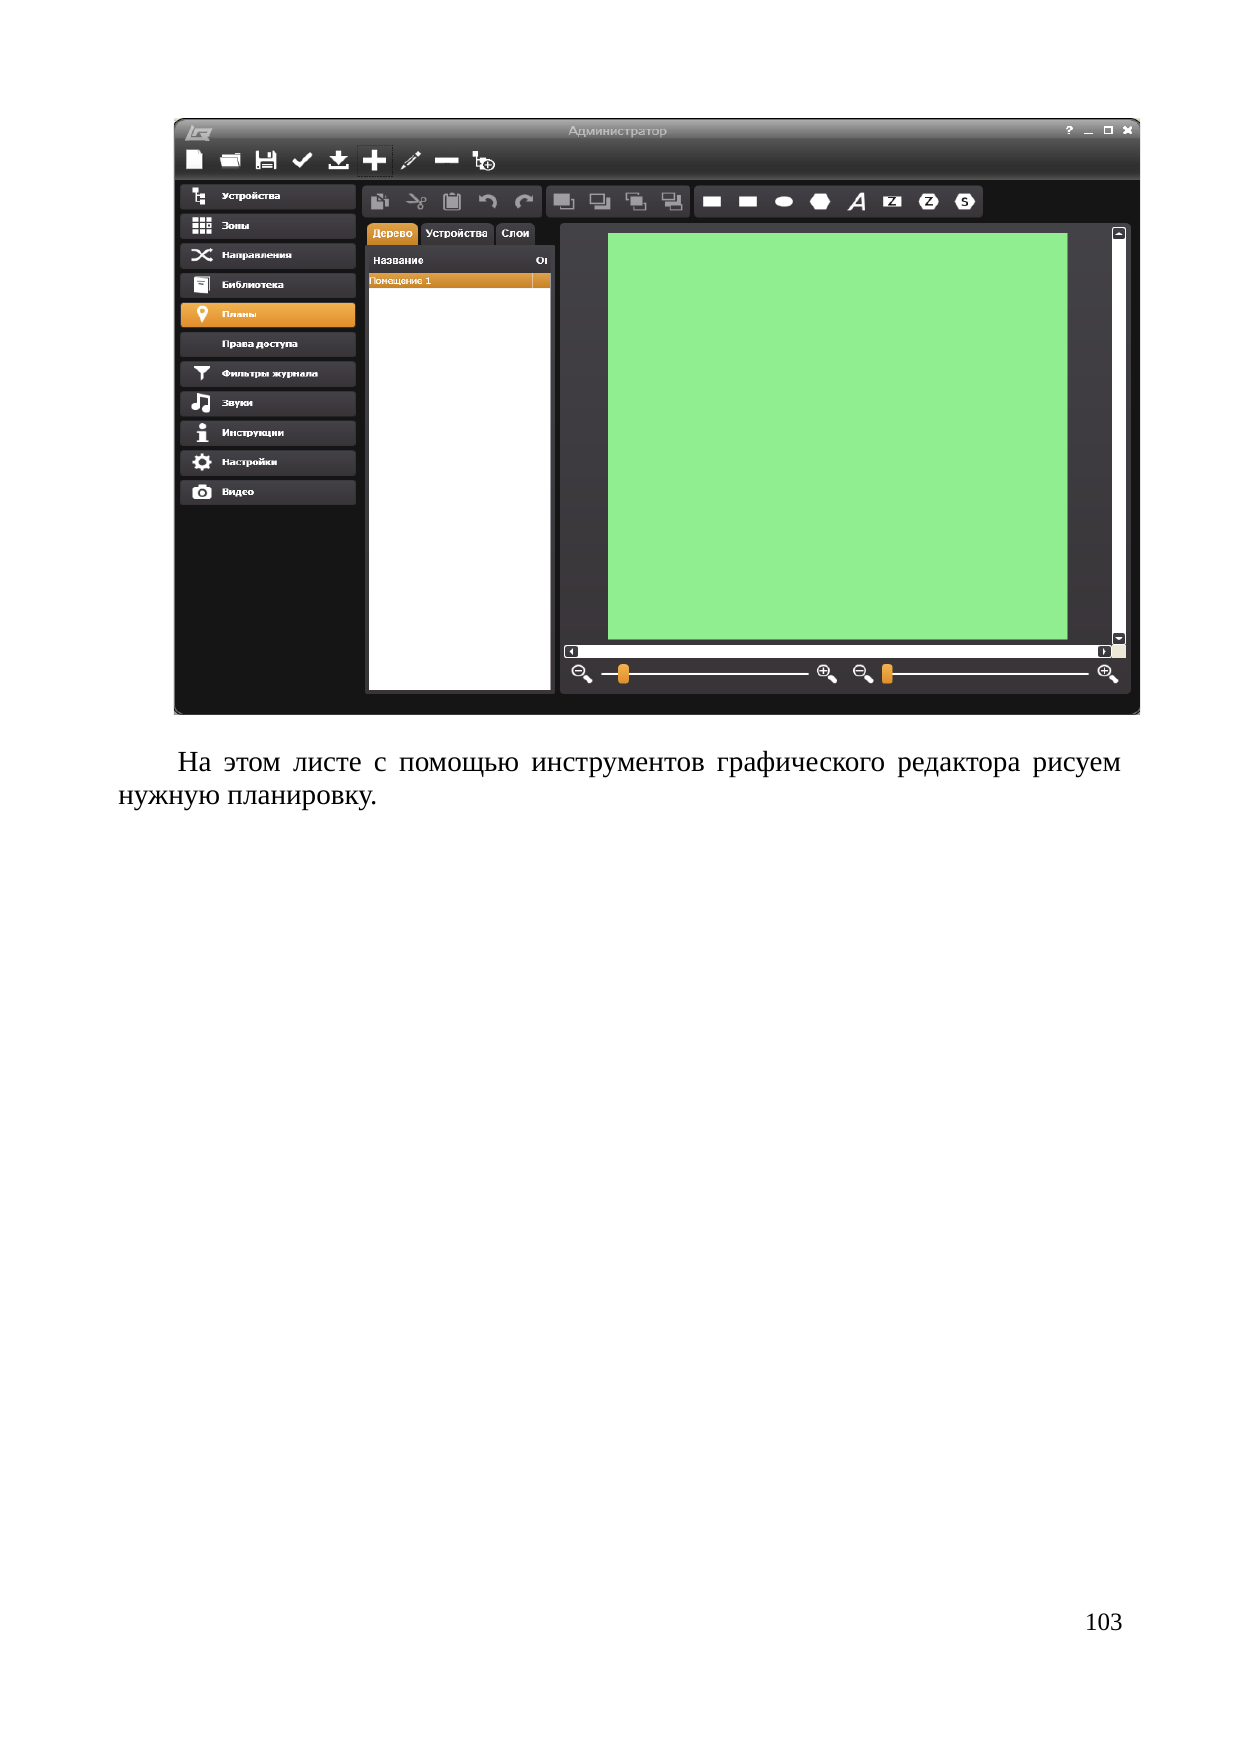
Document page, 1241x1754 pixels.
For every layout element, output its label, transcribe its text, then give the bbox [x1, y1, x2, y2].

text На этом листе с помощью инструментов графического редактора рисуем нужную планировку. [118, 715, 1122, 811]
picture [173, 118, 1141, 715]
